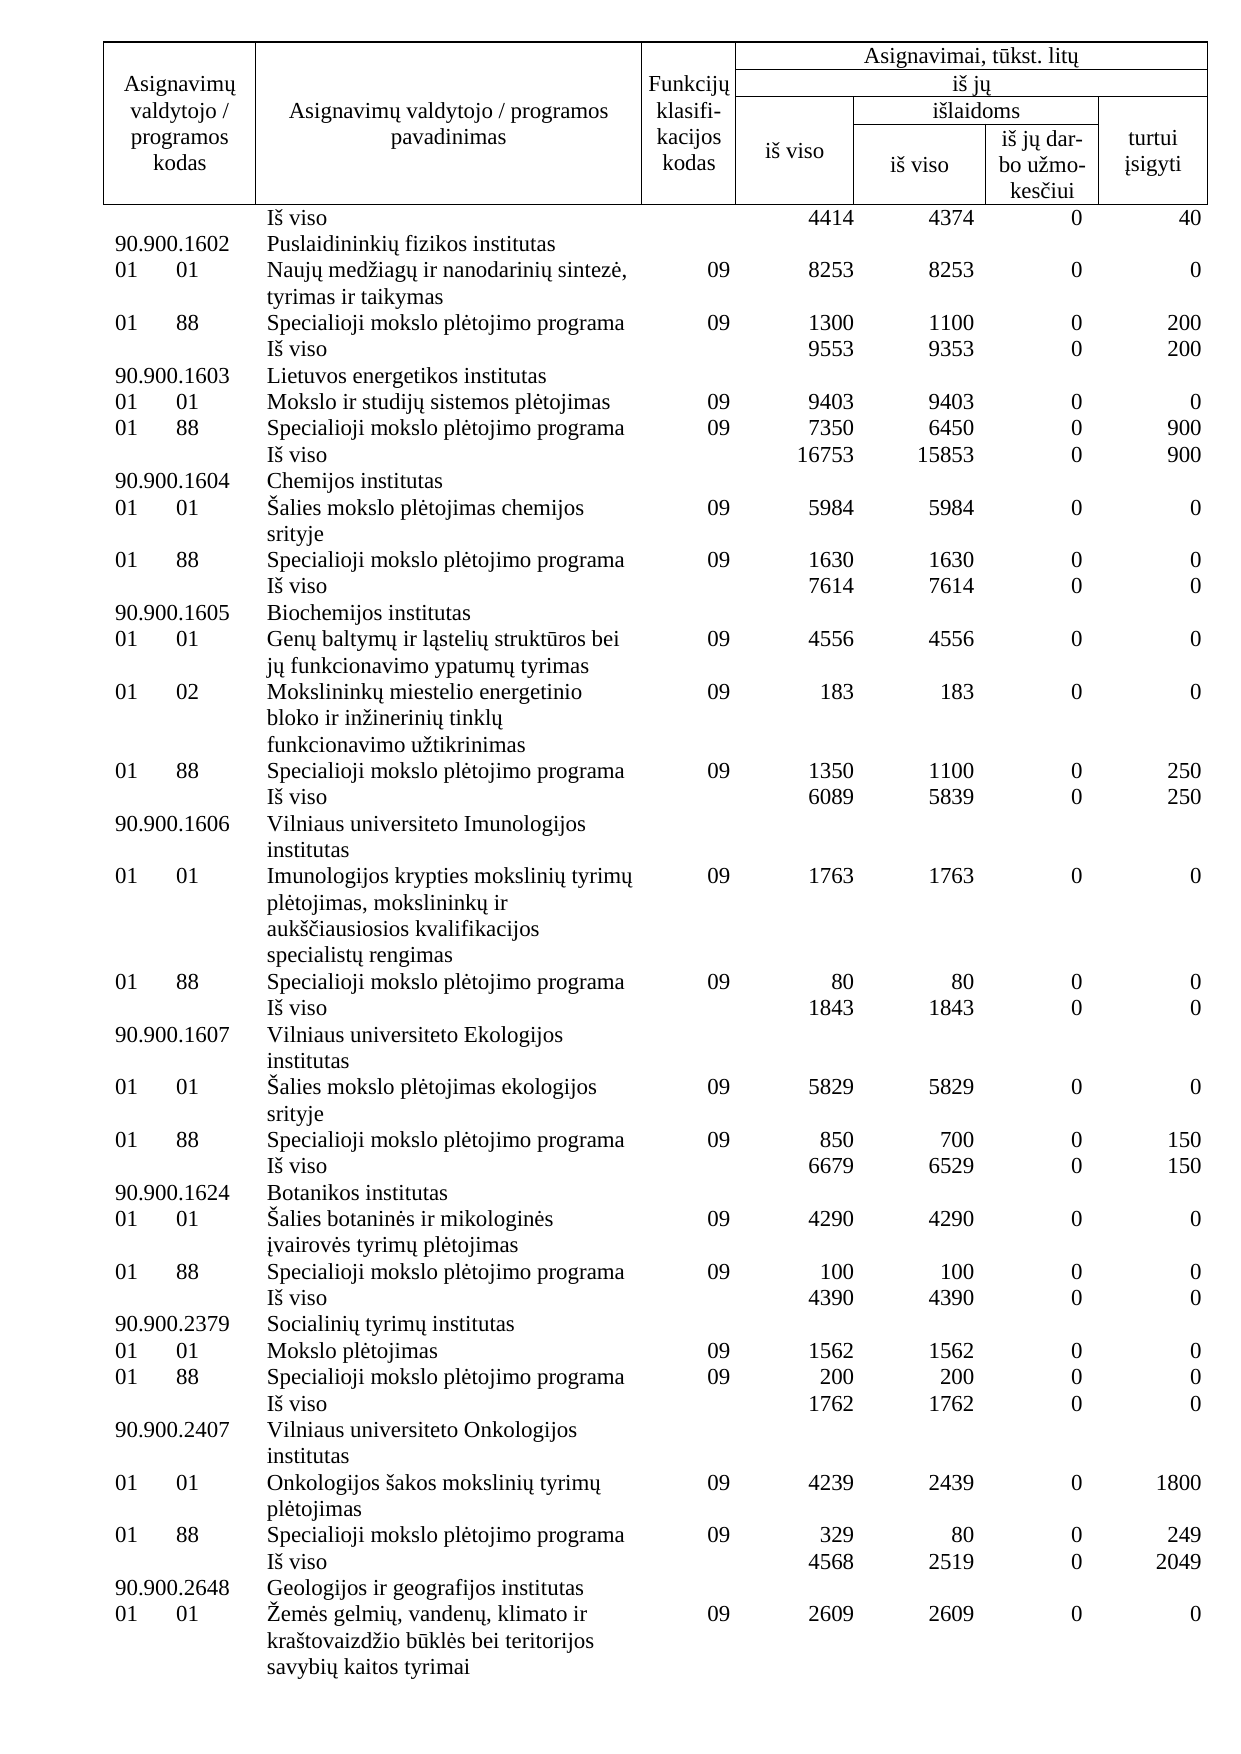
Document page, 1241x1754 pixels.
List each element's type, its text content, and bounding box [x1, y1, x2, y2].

table_cell [1213, 1390, 1221, 1416]
table_cell 90.900.1605 [104, 599, 255, 625]
table_cell 4390 [865, 1284, 985, 1311]
table_cell [741, 467, 865, 493]
table_cell 16753 [741, 441, 865, 467]
table_cell 0 [985, 1337, 1093, 1363]
table_cell Imunologijos krypties mokslinių tyrimų plėtojimas, mokslininkų ir aukščiausiosios kvalifikacijos specialistų rengimas [255, 863, 646, 968]
table_cell [1213, 335, 1221, 362]
table_cell [646, 1311, 741, 1337]
table_cell 0 [1093, 678, 1213, 757]
table_cell 01 [165, 1469, 255, 1521]
table_cell [1093, 1179, 1213, 1205]
table_cell [1093, 230, 1213, 256]
table_cell 150 [1093, 1153, 1213, 1179]
table_cell [1213, 784, 1221, 810]
table_cell 09 [646, 757, 741, 783]
table_cell [1093, 599, 1213, 625]
table_cell 1762 [865, 1390, 985, 1416]
table_cell 0 [985, 388, 1093, 414]
table_cell 0 [985, 1258, 1093, 1284]
table_cell 100 [865, 1258, 985, 1284]
table_cell [165, 1390, 255, 1416]
table_cell 01 [104, 1205, 164, 1258]
table_cell 01 [104, 309, 164, 335]
table_cell 01 [165, 625, 255, 678]
table_header [1213, 41, 1221, 69]
table_cell Iš viso [255, 1284, 646, 1311]
table_cell 09 [646, 1469, 741, 1521]
table_cell 5839 [865, 784, 985, 810]
table_cell Specialioji mokslo plėtojimo programa [255, 1258, 646, 1284]
table_cell [1213, 1469, 1221, 1521]
table_cell 0 [1093, 625, 1213, 678]
table_cell [165, 994, 255, 1021]
table_cell 2519 [865, 1548, 985, 1574]
table_cell 0 [985, 994, 1093, 1021]
table_cell [741, 1574, 865, 1600]
table_cell [865, 1416, 985, 1469]
table_cell [1093, 467, 1213, 493]
table_cell [985, 1311, 1093, 1337]
table_cell Botanikos institutas [255, 1179, 646, 1205]
table_cell 4239 [741, 1469, 865, 1521]
table_cell [865, 599, 985, 625]
table_cell 4390 [741, 1284, 865, 1311]
table_cell [1213, 1205, 1221, 1258]
table_cell 01 [104, 625, 164, 678]
table_cell [1093, 1021, 1213, 1073]
table_cell 1630 [741, 546, 865, 573]
table_cell 90.900.1603 [104, 362, 255, 388]
table_cell [865, 1179, 985, 1205]
table_cell 01 [104, 757, 164, 783]
table_header Asignavimai, tūkst. litų [736, 43, 1207, 69]
table_cell [1213, 1073, 1221, 1126]
table_cell 0 [985, 205, 1093, 230]
table_cell 01 [165, 388, 255, 414]
table_cell [1213, 204, 1221, 230]
table_cell 0 [1093, 1363, 1213, 1389]
table_cell 09 [646, 256, 741, 309]
table_cell [165, 335, 255, 362]
table_cell 80 [865, 968, 985, 994]
table_cell [865, 810, 985, 862]
table_cell [1213, 1600, 1221, 1679]
table_cell 0 [985, 494, 1093, 546]
table_cell 0 [985, 1548, 1093, 1574]
table_cell 5829 [741, 1073, 865, 1126]
table_cell [1213, 968, 1221, 994]
table_cell [1213, 678, 1221, 757]
table_cell [104, 1153, 164, 1179]
table_cell 90.900.1602 [104, 230, 255, 256]
table_cell 0 [985, 546, 1093, 573]
table_cell iš viso [854, 125, 985, 204]
table_cell Naujų medžiagų ir nanodarinių sintezė, tyrimas ir taikymas [255, 256, 646, 309]
table_cell [985, 230, 1093, 256]
table_cell [104, 205, 164, 230]
table_cell [985, 467, 1093, 493]
table_cell 4556 [741, 625, 865, 678]
table_cell 0 [985, 1205, 1093, 1258]
table_cell 88 [165, 1258, 255, 1284]
table_cell 9353 [865, 335, 985, 362]
table_cell [985, 599, 1093, 625]
table_cell Iš viso [255, 784, 646, 810]
table_cell 8253 [741, 256, 865, 309]
table_cell 6679 [741, 1153, 865, 1179]
table_cell 1763 [865, 863, 985, 968]
table_cell [1213, 256, 1221, 309]
table_cell išlaidoms [854, 97, 1098, 123]
table_cell 1562 [741, 1337, 865, 1363]
table_cell 329 [741, 1521, 865, 1548]
table_cell 0 [985, 625, 1093, 678]
table_cell Specialioji mokslo plėtojimo programa [255, 1126, 646, 1152]
table_cell 250 [1093, 784, 1213, 810]
table_cell 5984 [865, 494, 985, 546]
table_cell 01 [165, 256, 255, 309]
table_cell 0 [1093, 388, 1213, 414]
table_cell 09 [646, 546, 741, 573]
table_cell 09 [646, 388, 741, 414]
table_cell 90.900.2379 [104, 1311, 255, 1337]
table_cell Vilniaus universiteto Ekologijos institutas [255, 1021, 646, 1073]
table_cell 01 [104, 256, 164, 309]
table_header Asignavimų valdytojo / programos kodas [104, 43, 255, 204]
table_cell 09 [646, 625, 741, 678]
table_cell Geologijos ir geografijos institutas [255, 1574, 646, 1600]
table_cell [646, 784, 741, 810]
table_cell 90.900.2407 [104, 1416, 255, 1469]
table_cell 88 [165, 1363, 255, 1389]
table_cell Specialioji mokslo plėtojimo programa [255, 309, 646, 335]
table_cell Puslaidininkių fizikos institutas [255, 230, 646, 256]
table_cell Šalies mokslo plėtojimas chemijos srityje [255, 494, 646, 546]
table_cell 0 [1093, 994, 1213, 1021]
table_cell Vilniaus universiteto Onkologijos institutas [255, 1416, 646, 1469]
table_cell [1213, 599, 1221, 625]
table_cell 0 [985, 1469, 1093, 1521]
table_cell 1350 [741, 757, 865, 783]
table_cell 0 [1093, 573, 1213, 599]
table_cell 0 [985, 968, 1093, 994]
table_cell [646, 335, 741, 362]
table_cell 0 [985, 1521, 1093, 1548]
table_cell iš jų [736, 70, 1207, 96]
table_cell 0 [1093, 1390, 1213, 1416]
table_cell 88 [165, 968, 255, 994]
table_cell [741, 1021, 865, 1073]
table_cell Šalies mokslo plėtojimas ekologijos srityje [255, 1073, 646, 1126]
table_cell [741, 1416, 865, 1469]
table_cell 2439 [865, 1469, 985, 1521]
table_cell [1093, 1311, 1213, 1337]
table_cell [865, 467, 985, 493]
table_cell [1093, 810, 1213, 862]
table_cell Iš viso [255, 205, 646, 230]
table_cell [741, 599, 865, 625]
table_cell [741, 362, 865, 388]
table_cell 0 [1093, 494, 1213, 546]
table_cell 88 [165, 757, 255, 783]
table_cell [1213, 1311, 1221, 1337]
table_cell 01 [104, 1600, 164, 1679]
table_cell 90.900.1607 [104, 1021, 255, 1073]
table_cell [165, 1548, 255, 1574]
table_cell 0 [985, 678, 1093, 757]
table_cell 09 [646, 1126, 741, 1152]
table_cell 01 [104, 1073, 164, 1126]
table_cell [646, 1284, 741, 1311]
table_cell [646, 467, 741, 493]
table_cell 1562 [865, 1337, 985, 1363]
table_cell [1213, 573, 1221, 599]
table_cell [646, 810, 741, 862]
table_cell 5984 [741, 494, 865, 546]
table_cell 40 [1093, 204, 1213, 230]
table_cell 1762 [741, 1390, 865, 1416]
table_cell Genų baltymų ir ląstelių struktūros bei jų funkcionavimo ypatumų tyrimas [255, 625, 646, 678]
table_cell 6529 [865, 1153, 985, 1179]
table_cell [865, 230, 985, 256]
table_cell [1213, 1548, 1221, 1574]
table_cell [1213, 1363, 1221, 1389]
table_cell 0 [1093, 546, 1213, 573]
table_cell [165, 1284, 255, 1311]
table_cell [1213, 230, 1221, 256]
table_cell [1213, 362, 1221, 388]
table_cell 0 [1093, 1073, 1213, 1126]
table_cell 01 [104, 415, 164, 441]
table_cell [1213, 124, 1221, 204]
table_cell 2609 [865, 1600, 985, 1679]
table_cell [646, 1021, 741, 1073]
table_cell 01 [104, 494, 164, 546]
table_cell Mokslo plėtojimas [255, 1337, 646, 1363]
table_cell Socialinių tyrimų institutas [255, 1311, 646, 1337]
table_cell [741, 1311, 865, 1337]
table_cell [1213, 309, 1221, 335]
table_cell 4414 [741, 205, 865, 230]
table_cell 1300 [741, 309, 865, 335]
table_cell 15853 [865, 441, 985, 467]
table_cell 4374 [865, 205, 985, 230]
table_cell [104, 573, 164, 599]
table_cell [1213, 863, 1221, 968]
table_cell turtui įsigyti [1099, 97, 1207, 204]
table_cell [1213, 1021, 1221, 1073]
table_cell 2049 [1093, 1548, 1213, 1574]
table_cell 0 [1093, 256, 1213, 309]
table_cell 0 [1093, 1205, 1213, 1258]
table_cell Vilniaus universiteto Imunologijos institutas [255, 810, 646, 862]
table_cell 4290 [865, 1205, 985, 1258]
table_cell 01 [104, 1469, 164, 1521]
table_cell 01 [104, 388, 164, 414]
table_cell 01 [165, 863, 255, 968]
table_cell [1213, 1179, 1221, 1205]
table_cell 0 [985, 1363, 1093, 1389]
table_cell [165, 784, 255, 810]
table_cell [1213, 1153, 1221, 1179]
table_cell Specialioji mokslo plėtojimo programa [255, 1521, 646, 1548]
table_cell [985, 1021, 1093, 1073]
table_cell [1213, 494, 1221, 546]
table_cell 1763 [741, 863, 865, 968]
table_cell Mokslininkų miestelio energetinio bloko ir inžinerinių tinklų funkcionavimo užtikrinimas [255, 678, 646, 757]
table_cell [104, 1390, 164, 1416]
table_cell Iš viso [255, 1390, 646, 1416]
table_cell 01 [165, 1073, 255, 1126]
table_cell 0 [985, 757, 1093, 783]
table_cell [1208, 124, 1213, 204]
table_cell Žemės gelmių, vandenų, klimato ir kraštovaizdžio būklės bei teritorijos savybių kaitos tyrimai [255, 1600, 646, 1679]
table_cell 1630 [865, 546, 985, 573]
table_cell 1843 [865, 994, 985, 1021]
table_cell [646, 1153, 741, 1179]
table_cell 700 [865, 1126, 985, 1152]
table_cell [104, 441, 164, 467]
table_cell [104, 1284, 164, 1311]
table_cell 4556 [865, 625, 985, 678]
table_cell [1213, 625, 1221, 678]
table_cell [646, 362, 741, 388]
table_cell 09 [646, 968, 741, 994]
table_cell [865, 1574, 985, 1600]
table_cell Specialioji mokslo plėtojimo programa [255, 415, 646, 441]
table_cell 0 [985, 1126, 1093, 1152]
table_cell 1800 [1093, 1469, 1213, 1521]
table_cell 4568 [741, 1548, 865, 1574]
table_cell 2609 [741, 1600, 865, 1679]
table_cell Iš viso [255, 441, 646, 467]
table_cell [646, 1390, 741, 1416]
table_cell 01 [104, 546, 164, 573]
table_cell 01 [104, 968, 164, 994]
table_cell 88 [165, 546, 255, 573]
table_cell 9553 [741, 335, 865, 362]
table_cell 0 [985, 784, 1093, 810]
table_cell 0 [985, 1153, 1093, 1179]
table_cell Chemijos institutas [255, 467, 646, 493]
table_cell 01 [165, 1600, 255, 1679]
table_cell 01 [165, 1337, 255, 1363]
table_cell 01 [104, 1521, 164, 1548]
table_cell 0 [985, 256, 1093, 309]
table_cell Iš viso [255, 1548, 646, 1574]
table_cell [165, 1153, 255, 1179]
table_cell 200 [1093, 335, 1213, 362]
table_cell 850 [741, 1126, 865, 1152]
table_cell 150 [1093, 1126, 1213, 1152]
table_cell [646, 1574, 741, 1600]
table_cell 200 [741, 1363, 865, 1389]
table_cell 0 [1093, 863, 1213, 968]
table_cell 90.900.2648 [104, 1574, 255, 1600]
table_cell [165, 573, 255, 599]
table_cell 09 [646, 1363, 741, 1389]
table_cell 7614 [865, 573, 985, 599]
table_cell 0 [985, 1600, 1093, 1679]
table_cell iš jų dar-bo užmo-kesčiui [986, 125, 1098, 204]
table_cell 1100 [865, 309, 985, 335]
table_cell 88 [165, 1521, 255, 1548]
table_cell [165, 441, 255, 467]
table_cell [104, 1548, 164, 1574]
table_cell [646, 599, 741, 625]
table_cell [1093, 1416, 1213, 1469]
table_cell [985, 1179, 1093, 1205]
table_cell [1213, 1521, 1221, 1548]
table_cell 90.900.1604 [104, 467, 255, 493]
table_cell 183 [741, 678, 865, 757]
table_cell 09 [646, 1073, 741, 1126]
table_cell 9403 [741, 388, 865, 414]
table_cell 0 [985, 415, 1093, 441]
table_header Funkcijų klasifi- kacijos kodas [642, 43, 735, 204]
table_cell 09 [646, 494, 741, 546]
table_cell 6450 [865, 415, 985, 441]
table_cell 02 [165, 678, 255, 757]
table_cell 09 [646, 1600, 741, 1679]
table_cell [865, 1021, 985, 1073]
table_cell [741, 810, 865, 862]
table_cell 01 [104, 678, 164, 757]
table_cell 0 [985, 1284, 1093, 1311]
table_cell 0 [985, 1390, 1093, 1416]
table_cell [741, 230, 865, 256]
table_cell 01 [104, 1126, 164, 1152]
table_cell [985, 1416, 1093, 1469]
table_cell 900 [1093, 441, 1213, 467]
table_cell [646, 205, 741, 230]
table_cell 200 [1093, 309, 1213, 335]
table_cell 0 [1093, 1337, 1213, 1363]
table_cell 09 [646, 1337, 741, 1363]
table_cell [1213, 1574, 1221, 1600]
table_cell 4290 [741, 1205, 865, 1258]
table_cell 88 [165, 309, 255, 335]
table_cell 01 [104, 1258, 164, 1284]
table_cell 09 [646, 678, 741, 757]
table_cell [1213, 1416, 1221, 1469]
table_cell [165, 205, 255, 230]
table_cell 250 [1093, 757, 1213, 783]
table_cell [865, 362, 985, 388]
table_cell 7614 [741, 573, 865, 599]
table_cell [1213, 467, 1221, 493]
table_cell [1213, 757, 1221, 783]
table_cell 0 [1093, 1600, 1213, 1679]
table_cell Lietuvos energetikos institutas [255, 362, 646, 388]
table_cell 9403 [865, 388, 985, 414]
table_cell 1843 [741, 994, 865, 1021]
table_cell [985, 362, 1093, 388]
table_cell [1213, 441, 1221, 467]
table_cell 90.900.1624 [104, 1179, 255, 1205]
table_cell 01 [104, 863, 164, 968]
table_cell [646, 441, 741, 467]
table_cell 0 [1093, 968, 1213, 994]
table_cell 0 [985, 441, 1093, 467]
table_cell 249 [1093, 1521, 1213, 1548]
table_cell [1213, 546, 1221, 573]
table_cell [1213, 388, 1221, 414]
table_cell 0 [985, 573, 1093, 599]
table_cell [1213, 69, 1221, 96]
table_cell [646, 1548, 741, 1574]
table_cell [1213, 1284, 1221, 1311]
table_cell 0 [985, 309, 1093, 335]
table_cell 0 [1093, 1284, 1213, 1311]
table_cell Onkologijos šakos mokslinių tyrimų plėtojimas [255, 1469, 646, 1521]
table_cell 01 [165, 1205, 255, 1258]
table_cell 183 [865, 678, 985, 757]
table_cell 01 [165, 494, 255, 546]
table_cell [646, 1416, 741, 1469]
table_cell [1213, 1126, 1221, 1152]
table_cell 01 [104, 1337, 164, 1363]
table_cell 90.900.1606 [104, 810, 255, 862]
table_cell iš viso [736, 97, 853, 204]
table_cell Specialioji mokslo plėtojimo programa [255, 1363, 646, 1389]
table_cell [1213, 994, 1221, 1021]
table_cell [1093, 1574, 1213, 1600]
table_cell 09 [646, 309, 741, 335]
table_cell 0 [1093, 1258, 1213, 1284]
table_cell Specialioji mokslo plėtojimo programa [255, 757, 646, 783]
table_cell 09 [646, 1205, 741, 1258]
table_cell 5829 [865, 1073, 985, 1126]
table_cell Iš viso [255, 1153, 646, 1179]
table_cell [985, 1574, 1093, 1600]
table_header [1208, 41, 1213, 69]
table_cell 09 [646, 1521, 741, 1548]
table_cell 88 [165, 415, 255, 441]
table_cell 8253 [865, 256, 985, 309]
table_cell Specialioji mokslo plėtojimo programa [255, 968, 646, 994]
table_cell Šalies botaninės ir mikologinės įvairovės tyrimų plėtojimas [255, 1205, 646, 1258]
table_cell Biochemijos institutas [255, 599, 646, 625]
table_cell [1213, 1258, 1221, 1284]
table_cell [1093, 362, 1213, 388]
table_cell [1208, 69, 1213, 96]
table_cell 09 [646, 1258, 741, 1284]
table_cell 80 [865, 1521, 985, 1548]
table_cell 1100 [865, 757, 985, 783]
table_cell [104, 994, 164, 1021]
table_cell [1213, 96, 1221, 123]
table_cell 100 [741, 1258, 865, 1284]
table_cell [104, 784, 164, 810]
table_cell 200 [865, 1363, 985, 1389]
table_cell [1213, 1337, 1221, 1363]
table_cell [104, 335, 164, 362]
table_cell 0 [985, 335, 1093, 362]
table_cell [646, 994, 741, 1021]
table_cell [1208, 96, 1213, 123]
table_cell Specialioji mokslo plėtojimo programa [255, 546, 646, 573]
table_cell 0 [985, 1073, 1093, 1126]
table_cell [741, 1179, 865, 1205]
table_cell Iš viso [255, 335, 646, 362]
table_cell 900 [1093, 415, 1213, 441]
table_cell [985, 810, 1093, 862]
table_cell 80 [741, 968, 865, 994]
table_cell [646, 1179, 741, 1205]
table_cell [1213, 810, 1221, 862]
table_cell 09 [646, 415, 741, 441]
table_cell 7350 [741, 415, 865, 441]
table_cell Iš viso [255, 573, 646, 599]
table_cell [646, 573, 741, 599]
table_cell 01 [104, 1363, 164, 1389]
table_cell Iš viso [255, 994, 646, 1021]
table_cell [865, 1311, 985, 1337]
table_cell 6089 [741, 784, 865, 810]
table_cell [646, 230, 741, 256]
table_cell 88 [165, 1126, 255, 1152]
table_header Asignavimų valdytojo / programos pavadinimas [256, 43, 641, 204]
table_cell 09 [646, 863, 741, 968]
table_cell [1213, 415, 1221, 441]
table_cell Mokslo ir studijų sistemos plėtojimas [255, 388, 646, 414]
table_cell 0 [985, 863, 1093, 968]
